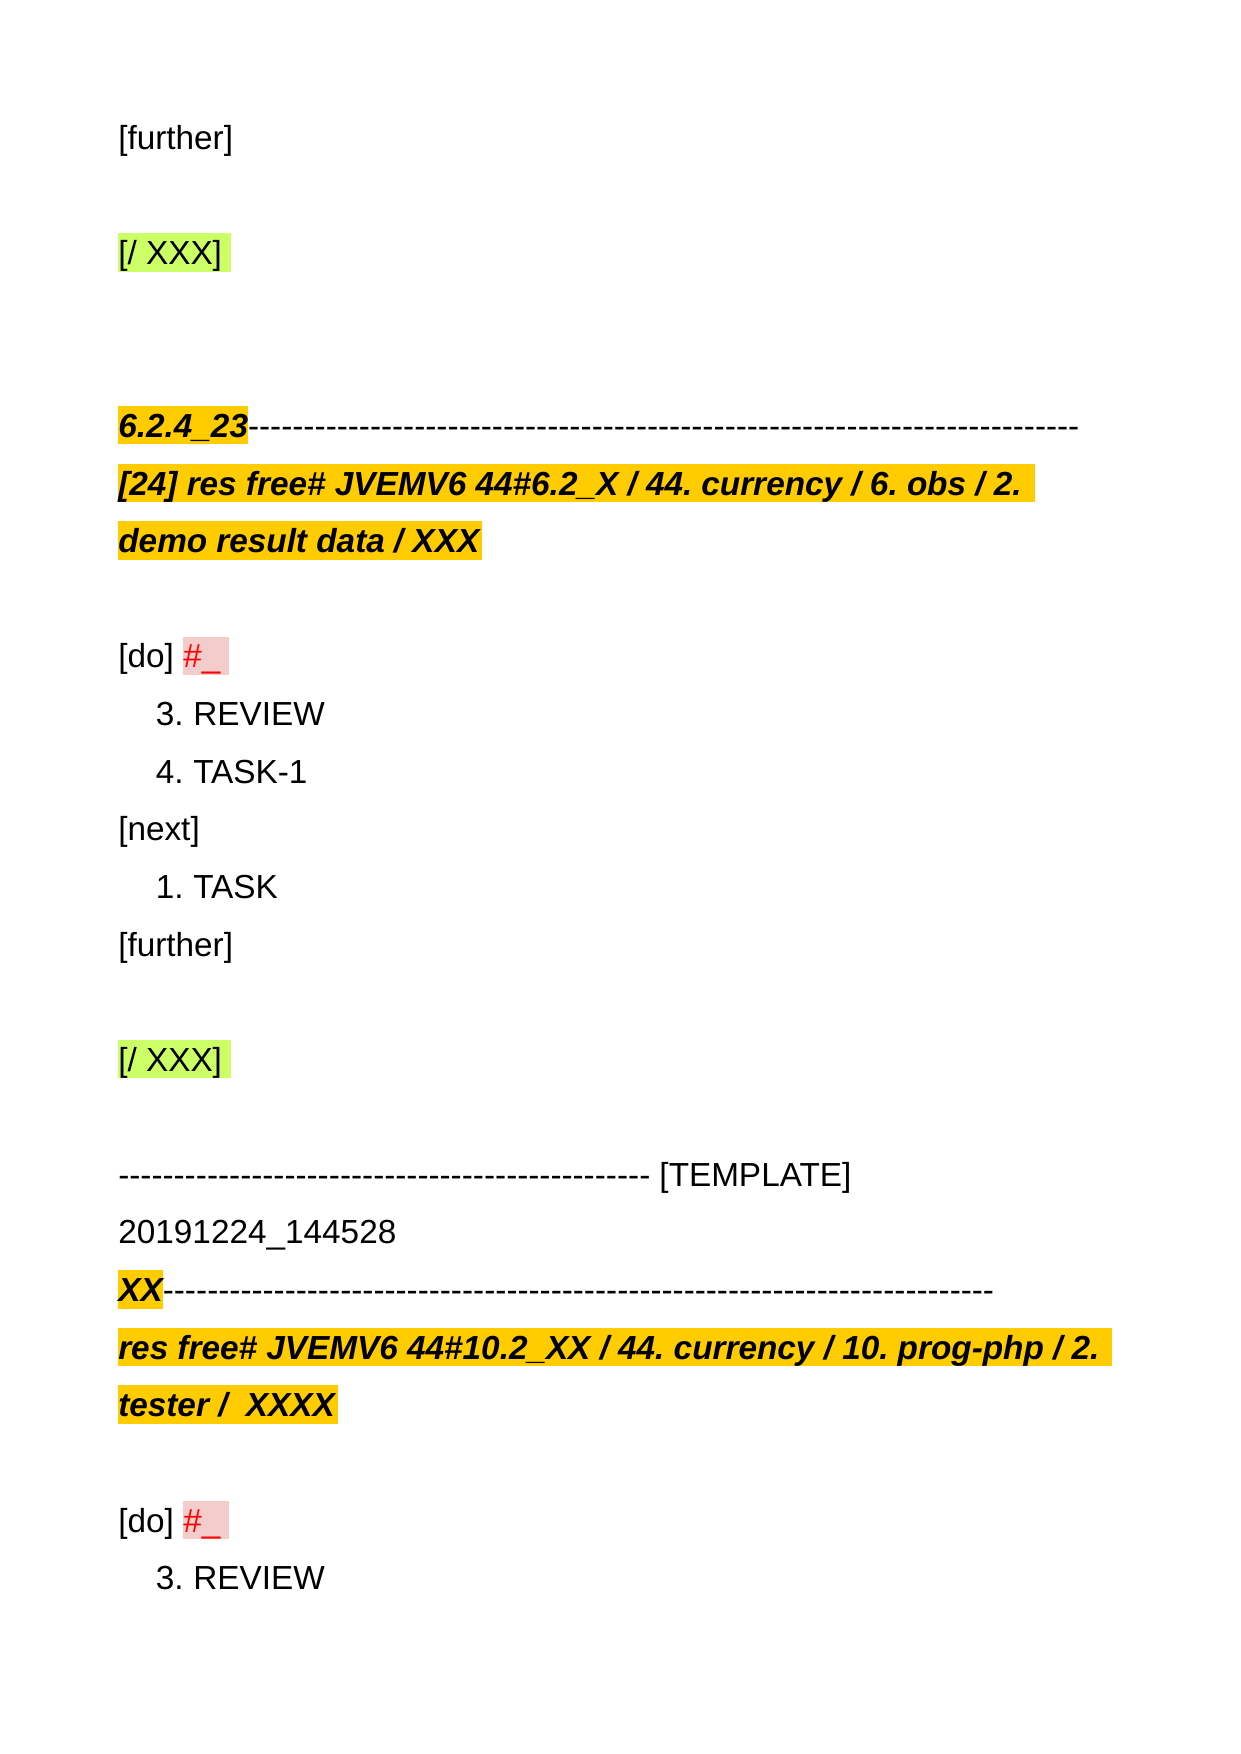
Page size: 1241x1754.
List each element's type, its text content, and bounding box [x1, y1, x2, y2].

list TASK [156, 867, 1122, 905]
text 6.2.4_23--------------------------------------------------------------------------- [118, 406, 1122, 444]
text [do] #_ [118, 1501, 1122, 1539]
list TASK-1 [156, 752, 1122, 790]
text res free# JVEMV6 44#10.2_XX / 44. currency / 10. prog-php / 2. tester / XXXX [118, 1328, 1122, 1424]
text [next] [118, 809, 1122, 848]
list REVIEW [156, 694, 1122, 733]
text [/ XXX] [118, 982, 1122, 1078]
list REVIEW [156, 1558, 1122, 1597]
text XX--------------------------------------------------------------------------- [118, 1270, 1122, 1309]
text ------------------------------------------------ [TEMPLATE] 20191224_144528 [118, 1155, 1122, 1251]
text [do] #_ [118, 637, 1122, 675]
text [/ XXX] [118, 176, 1122, 272]
text [24] res free# JVEMV6 44#6.2_X / 44. currency / 6. obs / 2. demo result data / XXX [118, 464, 1122, 560]
text [further] [118, 924, 1122, 963]
text [further] [118, 118, 1122, 157]
